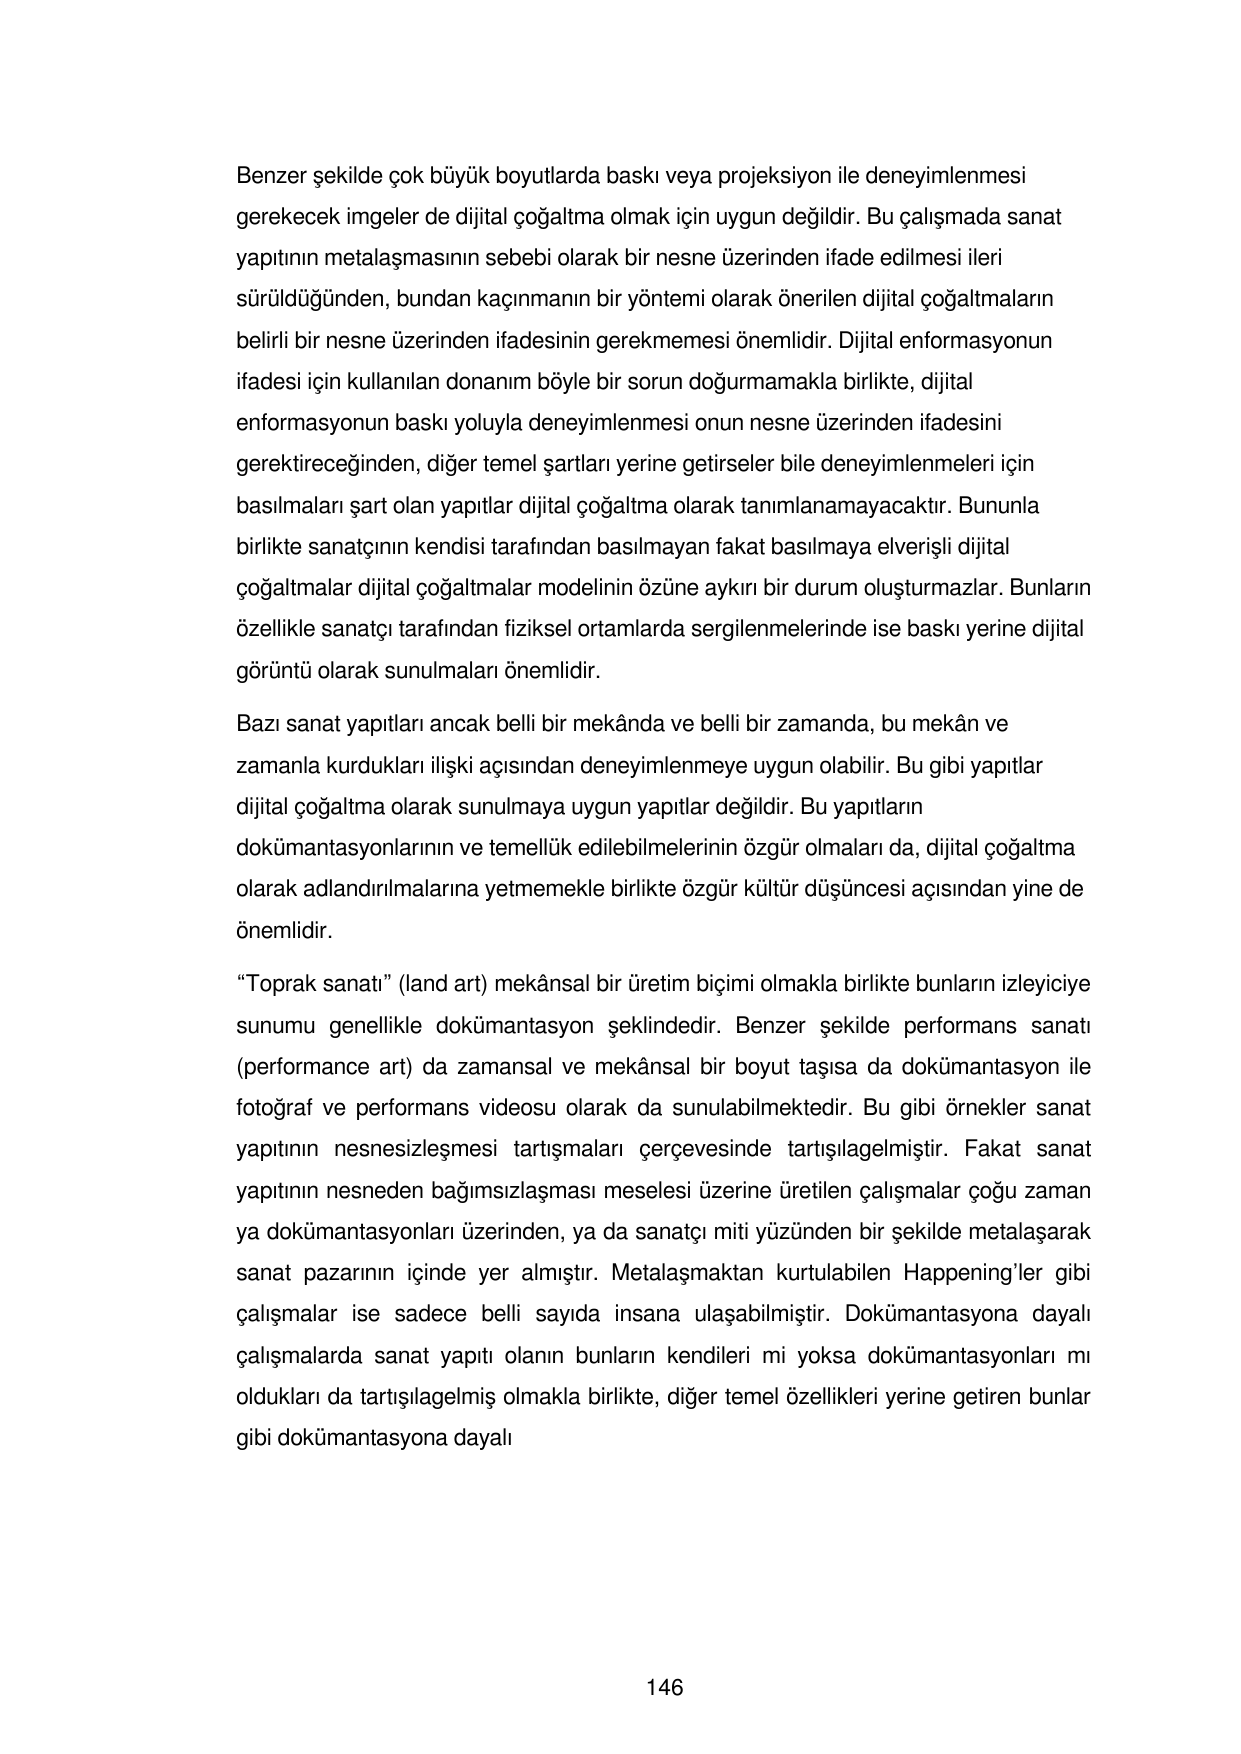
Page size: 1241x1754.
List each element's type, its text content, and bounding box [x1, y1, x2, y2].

text Bazı sanat yapıtları ancak belli bir mekânda ve belli bir zamanda, bu mekân ve zamanla kurdukları ilişki açısından deneyimlenmeye uygun olabilir. Bu gibi yapıtlar dijital çoğaltma olarak sunulmaya uygun yapıtlar değildir. Bu yapıtların dokümantasyonlarının ve temellük edilebilmelerinin özgür olmaları da, dijital çoğaltma olarak adlandırılmalarına yetmemekle birlikte özgür kültür düşüncesi açısından yine de önemlidir. [236, 709, 1093, 943]
text Benzer şekilde çok büyük boyutlarda baskı veya projeksiyon ile deneyimlenmesi gerekecek imgeler de dijital çoğaltma olmak için uygun değildir. Bu çalışmada sanat yapıtının metalaşmasının sebebi olarak bir nesne üzerinden ifade edilmesi ileri sürüldüğünden, bundan kaçınmanın bir yöntemi olarak önerilen dijital çoğaltmaların belirli bir nesne üzerinden ifadesinin gerekmemesi önemlidir. Dijital enformasyonun ifadesi için kullanılan donanım böyle bir sorun doğurmamakla birlikte, dijital enformasyonun baskı yoluyla deneyimlenmesi onun nesne üzerinden ifadesini gerektireceğinden, diğer temel şartları yerine getirseler bile deneyimlenmeleri için basılmaları şart olan yapıtlar dijital çoğaltma olarak tanımlanamayacaktır. Bununla birlikte sanatçının kendisi tarafından basılmayan fakat basılmaya elverişli dijital çoğaltmalar dijital çoğaltmalar modelinin özüne aykırı bir durum oluşturmazlar. Bunların özellikle sanatçı tarafından fiziksel ortamlarda sergilenmelerinde ise baskı yerine dijital görüntü olarak sunulmaları önemlidir. [236, 160, 1093, 683]
text “Toprak sanatı” (land art) mekânsal bir üretim biçimi olmakla birlikte bunların izleyiciye sunumu genellikle dokümantasyon şeklindedir. Benzer şekilde performans sanatı (performance art) da zamansal ve mekânsal bir boyut taşısa da dokümantasyon ile fotoğraf ve performans videosu olarak da sunulabilmektedir. Bu gibi örnekler sanat yapıtının nesnesizleşmesi tartışmaları çerçevesinde tartışılagelmiştir. Fakat sanat yapıtının nesneden bağımsızlaşması meselesi üzerine üretilen çalışmalar çoğu zaman ya dokümantasyonları üzerinden, ya da sanatçı miti yüzünden bir şekilde metalaşarak sanat pazarının içinde yer almıştır. Metalaşmaktan kurtulabilen Happening’ler gibi çalışmalar ise sadece belli sayıda insana ulaşabilmiştir. Dokümantasyona dayalı çalışmalarda sanat yapıtı olanın bunların kendileri mi yoksa dokümantasyonları mı oldukları da tartışılagelmiş olmakla birlikte, diğer temel özellikleri yerine getiren bunlar gibi dokümantasyona dayalı [236, 969, 1093, 1450]
